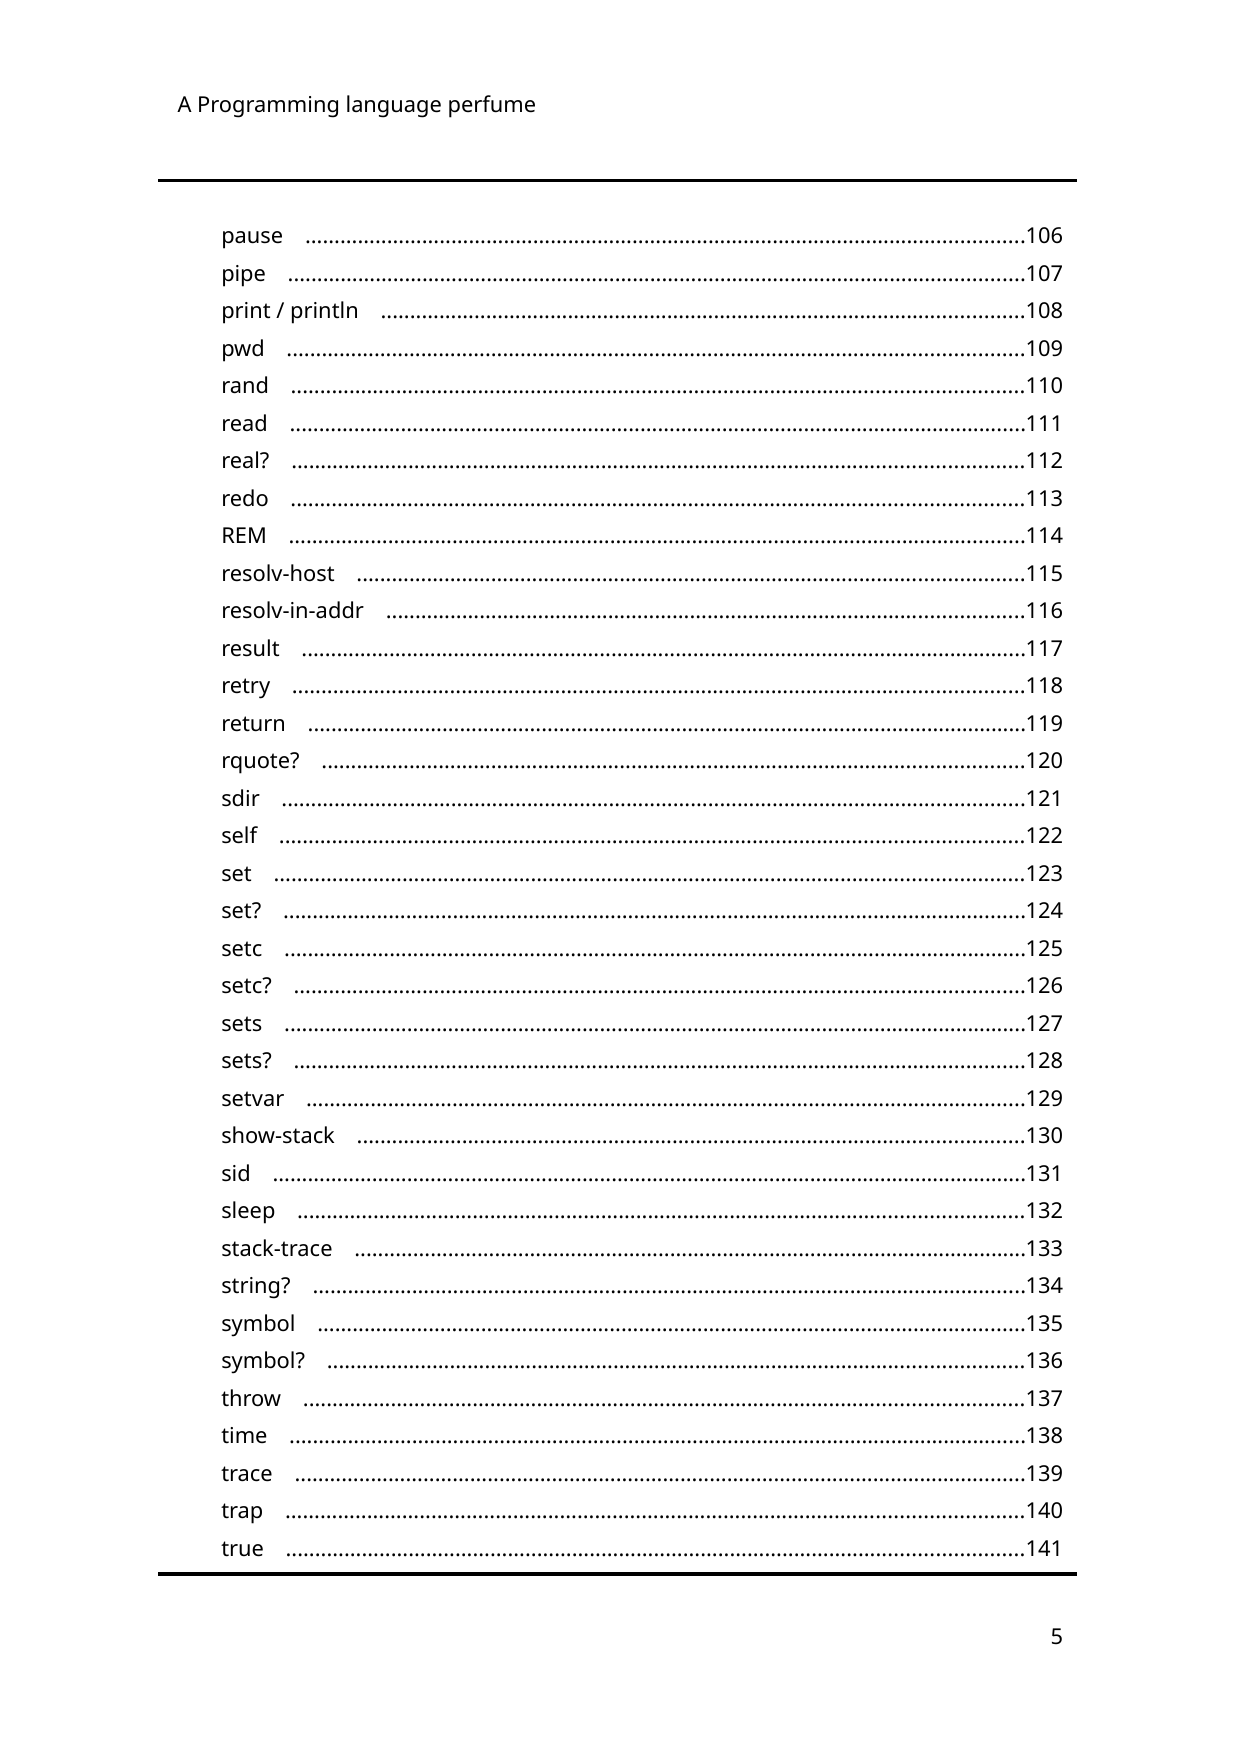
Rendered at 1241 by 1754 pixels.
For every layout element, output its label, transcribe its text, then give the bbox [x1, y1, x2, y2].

text rquote? 120 [221, 742, 1063, 779]
text sdir 121 [221, 779, 1063, 817]
text trap 140 [221, 1492, 1063, 1529]
text true 141 [221, 1529, 1063, 1567]
text setvar 129 [221, 1079, 1063, 1117]
text symbol 135 [221, 1304, 1063, 1342]
text sets 127 [221, 1004, 1063, 1042]
text resolv-host 115 [221, 554, 1063, 592]
text resolv-in-addr 116 [221, 592, 1063, 629]
text string? 134 [221, 1267, 1063, 1304]
text symbol? 136 [221, 1342, 1063, 1379]
text pause 106 [221, 217, 1063, 254]
text stack-trace 133 [221, 1229, 1063, 1267]
text real? 112 [221, 442, 1063, 479]
text set 123 [221, 854, 1063, 892]
text show-stack 130 [221, 1117, 1063, 1154]
text self 122 [221, 817, 1063, 854]
text print / println 108 [221, 292, 1063, 329]
text pwd 109 [221, 329, 1063, 367]
text retry 118 [221, 667, 1063, 704]
text sets? 128 [221, 1042, 1063, 1079]
text time 138 [221, 1417, 1063, 1454]
text setc 125 [221, 929, 1063, 967]
text setc? 126 [221, 967, 1063, 1004]
text sleep 132 [221, 1192, 1063, 1229]
text sid 131 [221, 1154, 1063, 1192]
text trace 139 [221, 1454, 1063, 1492]
text return 119 [221, 704, 1063, 742]
text pipe 107 [221, 254, 1063, 292]
text result 117 [221, 629, 1063, 667]
text read 111 [221, 404, 1063, 442]
text rand 110 [221, 367, 1063, 404]
text redo 113 [221, 479, 1063, 517]
text REM 114 [221, 517, 1063, 554]
text set? 124 [221, 892, 1063, 929]
text throw 137 [221, 1379, 1063, 1417]
